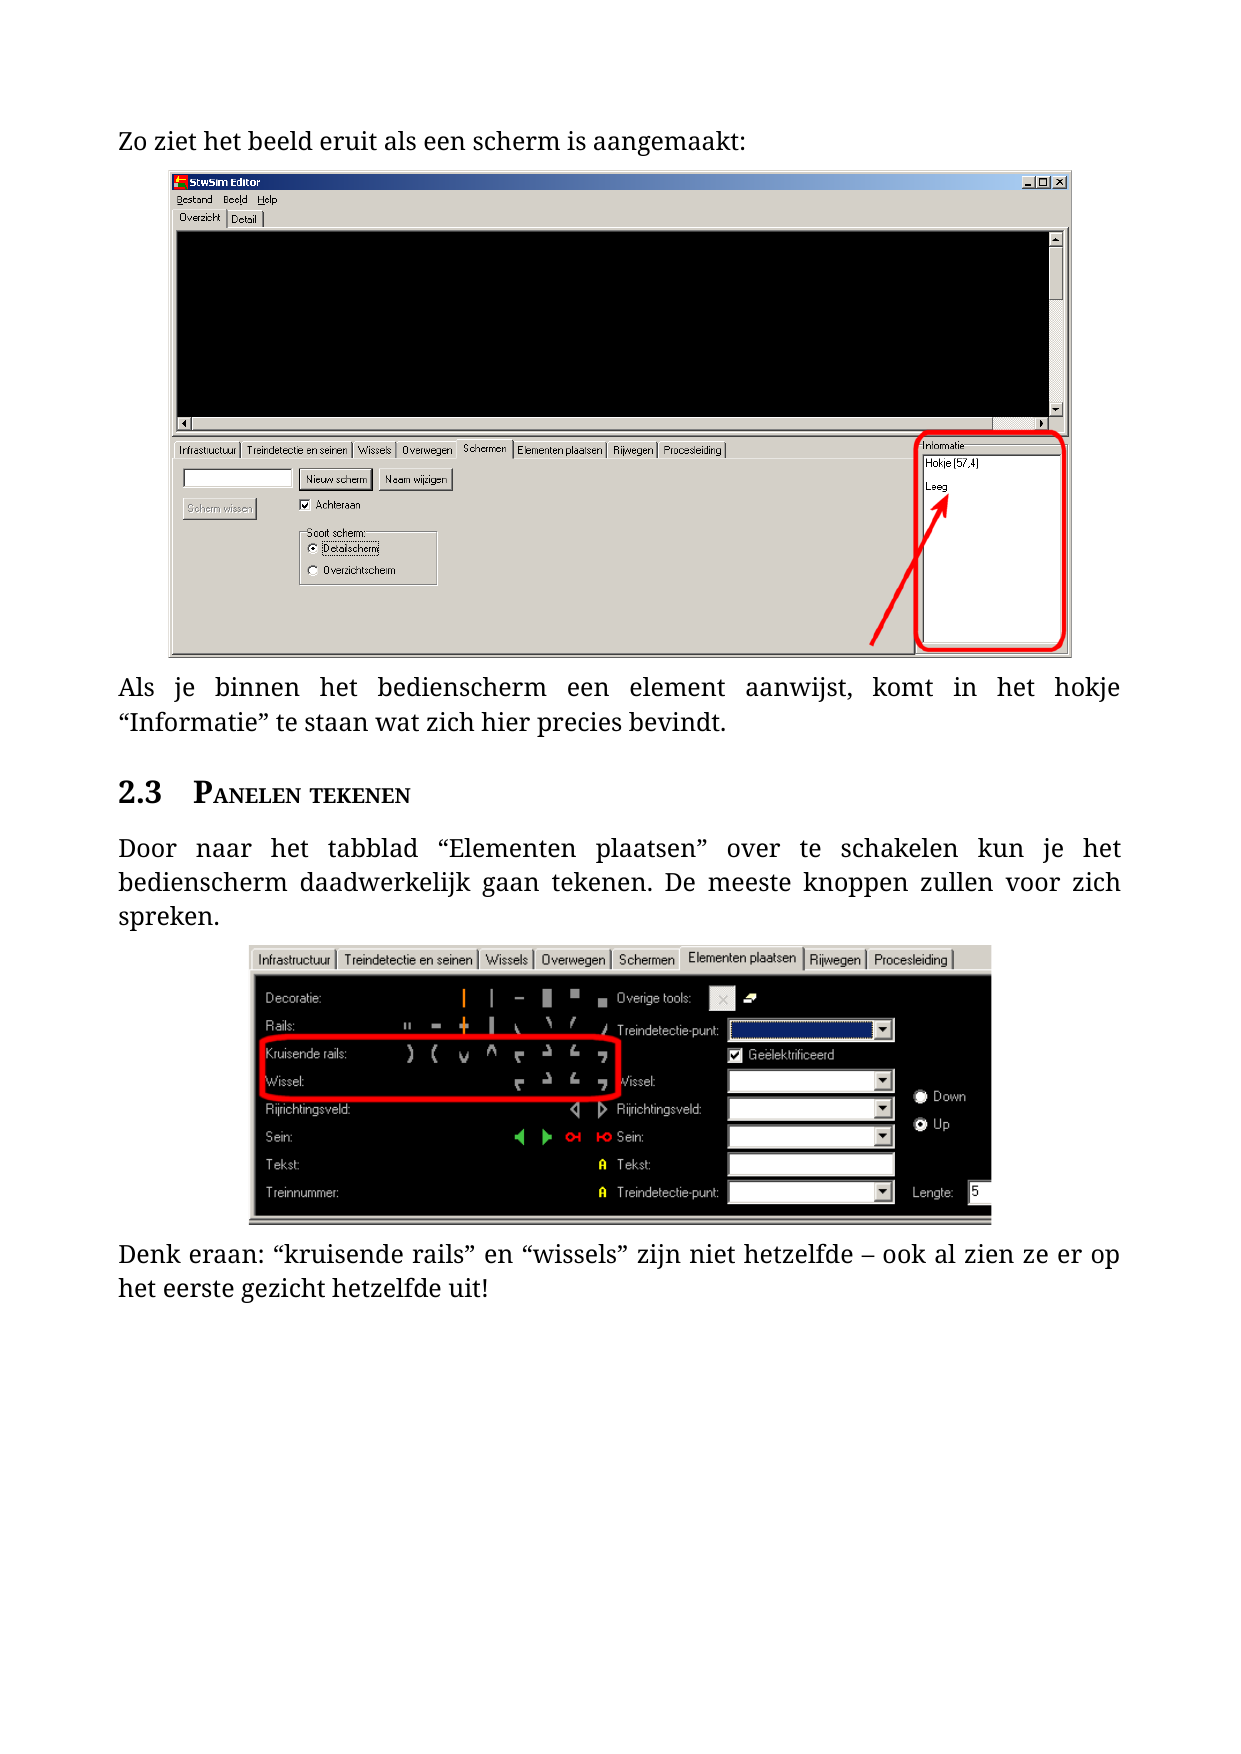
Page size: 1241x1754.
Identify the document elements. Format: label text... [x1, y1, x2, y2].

text Zo ziet het beeld eruit als een scherm is aangemaakt: [118, 124, 1122, 158]
text Denk eraan: “kruisende rails” en “wissels” zijn niet hetzelfde – ook al zien ze er op het eerste gezicht hetzelfde uit! [118, 1237, 1122, 1305]
subtitle Panelen tekenen [118, 770, 1122, 812]
text Door naar het tabblad “Elementen plaatsen” over te schakelen kun je het bedienscherm daadwerkelijk gaan tekenen. De meeste knoppen zullen voor zich spreken. [118, 831, 1122, 933]
text Als je binnen het bedienscherm een element aanwijst, komt in het hokje “Informatie” te staan wat zich hier precies bevindt. [118, 670, 1122, 738]
